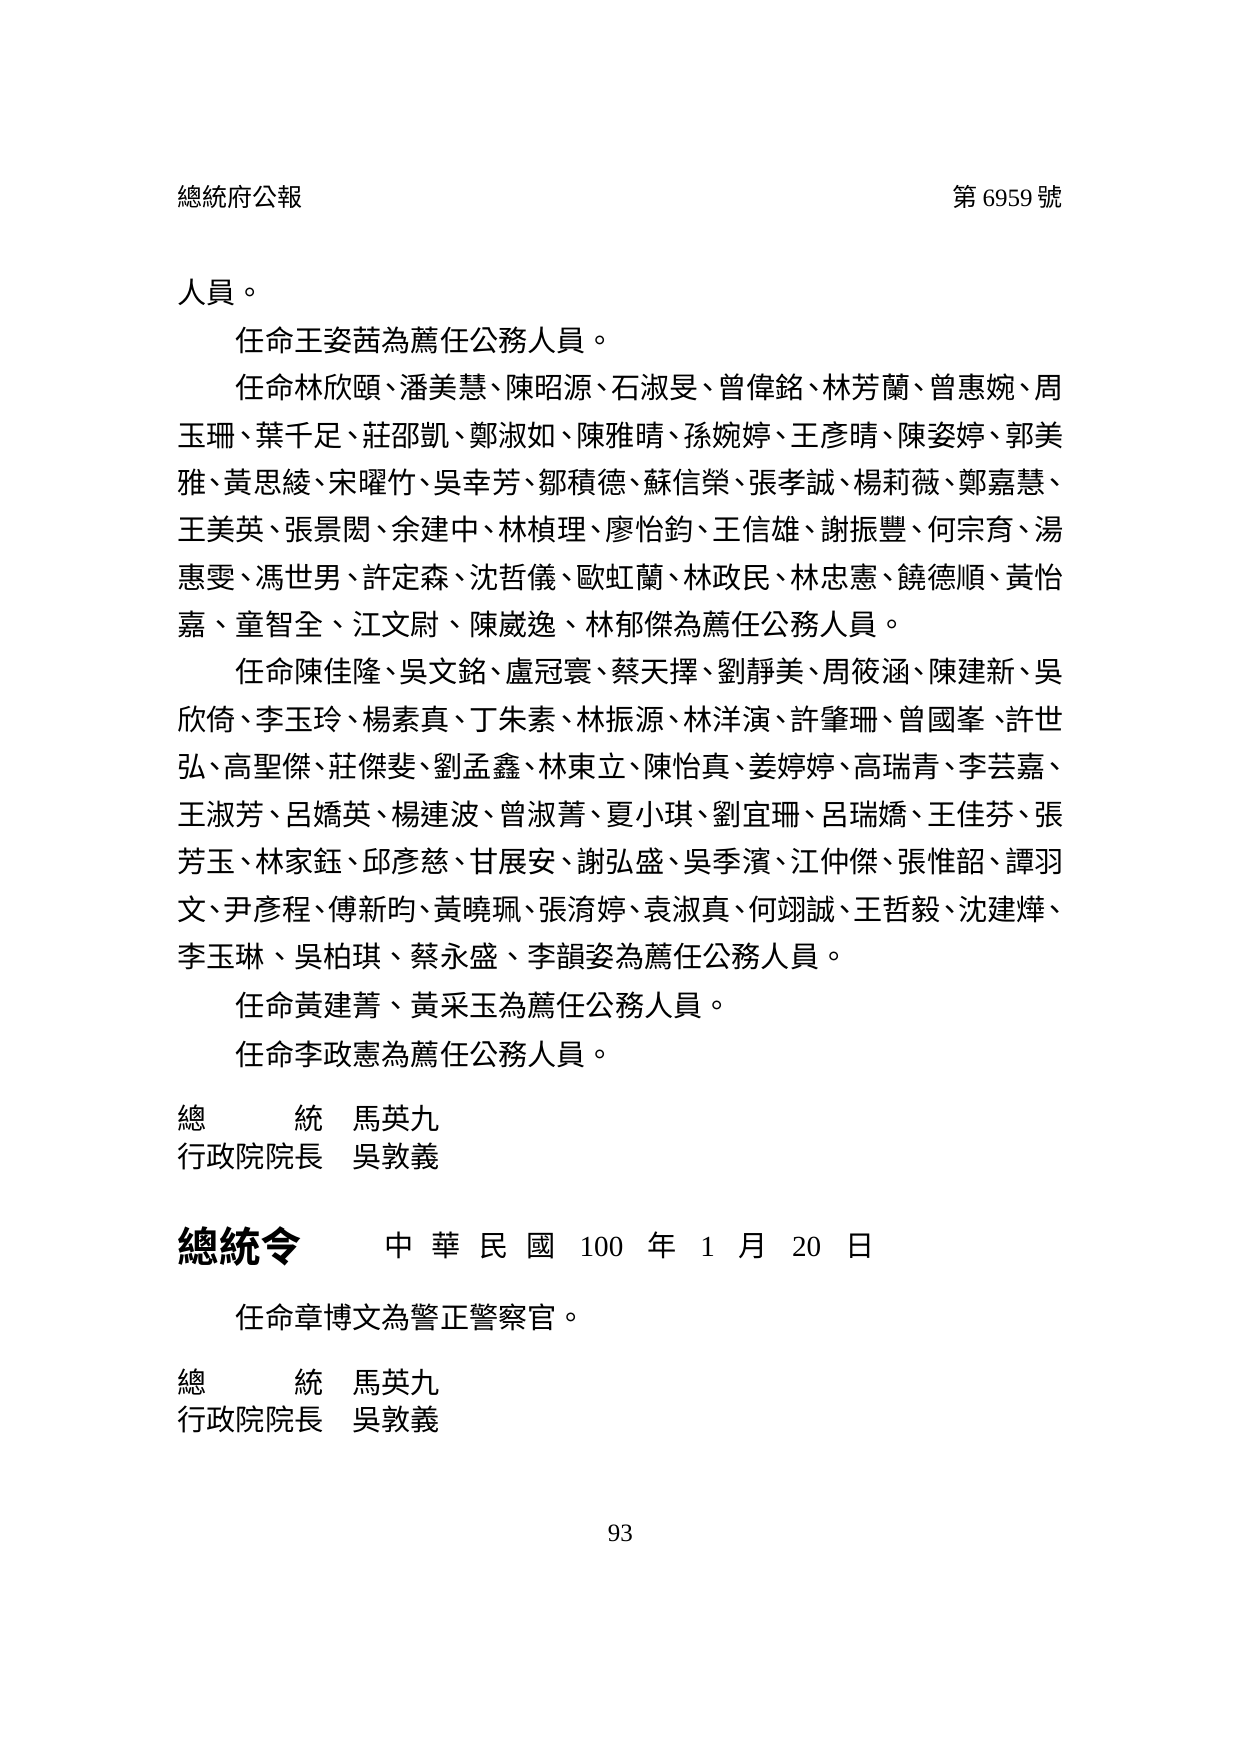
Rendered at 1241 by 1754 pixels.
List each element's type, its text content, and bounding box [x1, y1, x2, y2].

text 任命黃建菁、黃采玉為薦任公務人員。 [177, 977, 1063, 1026]
text 任命王姿茜為薦任公務人員。 [177, 313, 1063, 361]
text 總 統 馬英九 [177, 1363, 1063, 1401]
table_header 總統令 [174, 1200, 381, 1288]
text 行政院院長 吳敦義 [177, 1137, 1063, 1175]
text 行政院院長 吳敦義 [177, 1401, 1063, 1438]
table_header 中華民國100年1月20日 [381, 1200, 877, 1288]
text 任命章博文為警正警察官。 [177, 1288, 1063, 1338]
text 總 統 馬英九 [177, 1100, 1063, 1137]
text 任命李政憲為薦任公務人員。 [177, 1026, 1063, 1075]
text 任命林欣頤、潘美慧、陳昭源、石淑旻、曾偉銘、林芳蘭、曾惠婉、周玉珊、葉千足、莊邵凱、鄭淑如、陳雅晴、孫婉婷、王彥晴、陳姿婷、郭美雅、黃思綾、宋曜竹、吳幸芳、鄒積德、蘇信榮、張孝誠、楊莉薇、鄭嘉慧、王美英、張景閎、余建中、林楨理、廖怡鈞、王信雄、謝振豐、何宗育、湯惠雯、馮世男、許定森、沈哲儀、歐虹蘭、林政民、林忠憲、饒德順、黃怡嘉、童智全、江文尉、陳崴逸、林郁傑為薦任公務人員。 [177, 361, 1063, 645]
text 任命陳佳隆、吳文銘、盧冠寰、蔡天擇、劉靜美、周筱涵、陳建新、吳欣倚、李玉玲、楊素真、丁朱素、林振源、林洋演、許肇珊、曾國峯、許世弘、高聖傑、莊傑斐、劉孟鑫、林東立、陳怡真、姜婷婷、高瑞青、李芸嘉、王淑芳、呂嬌英、楊連波、曾淑菁、夏小琪、劉宜珊、呂瑞嬌、王佳芬、張芳玉、林家鈺、邱彥慈、甘展安、謝弘盛、吳季濱、江仲傑、張惟韶、譚羽文、尹彥程、傅新昀、黃曉珮、張淯婷、袁淑真、何翊誠、王哲毅、沈建燁、李玉琳、吳柏琪、蔡永盛、李韻姿為薦任公務人員。 [177, 645, 1063, 977]
text 人員。 [177, 266, 1063, 313]
